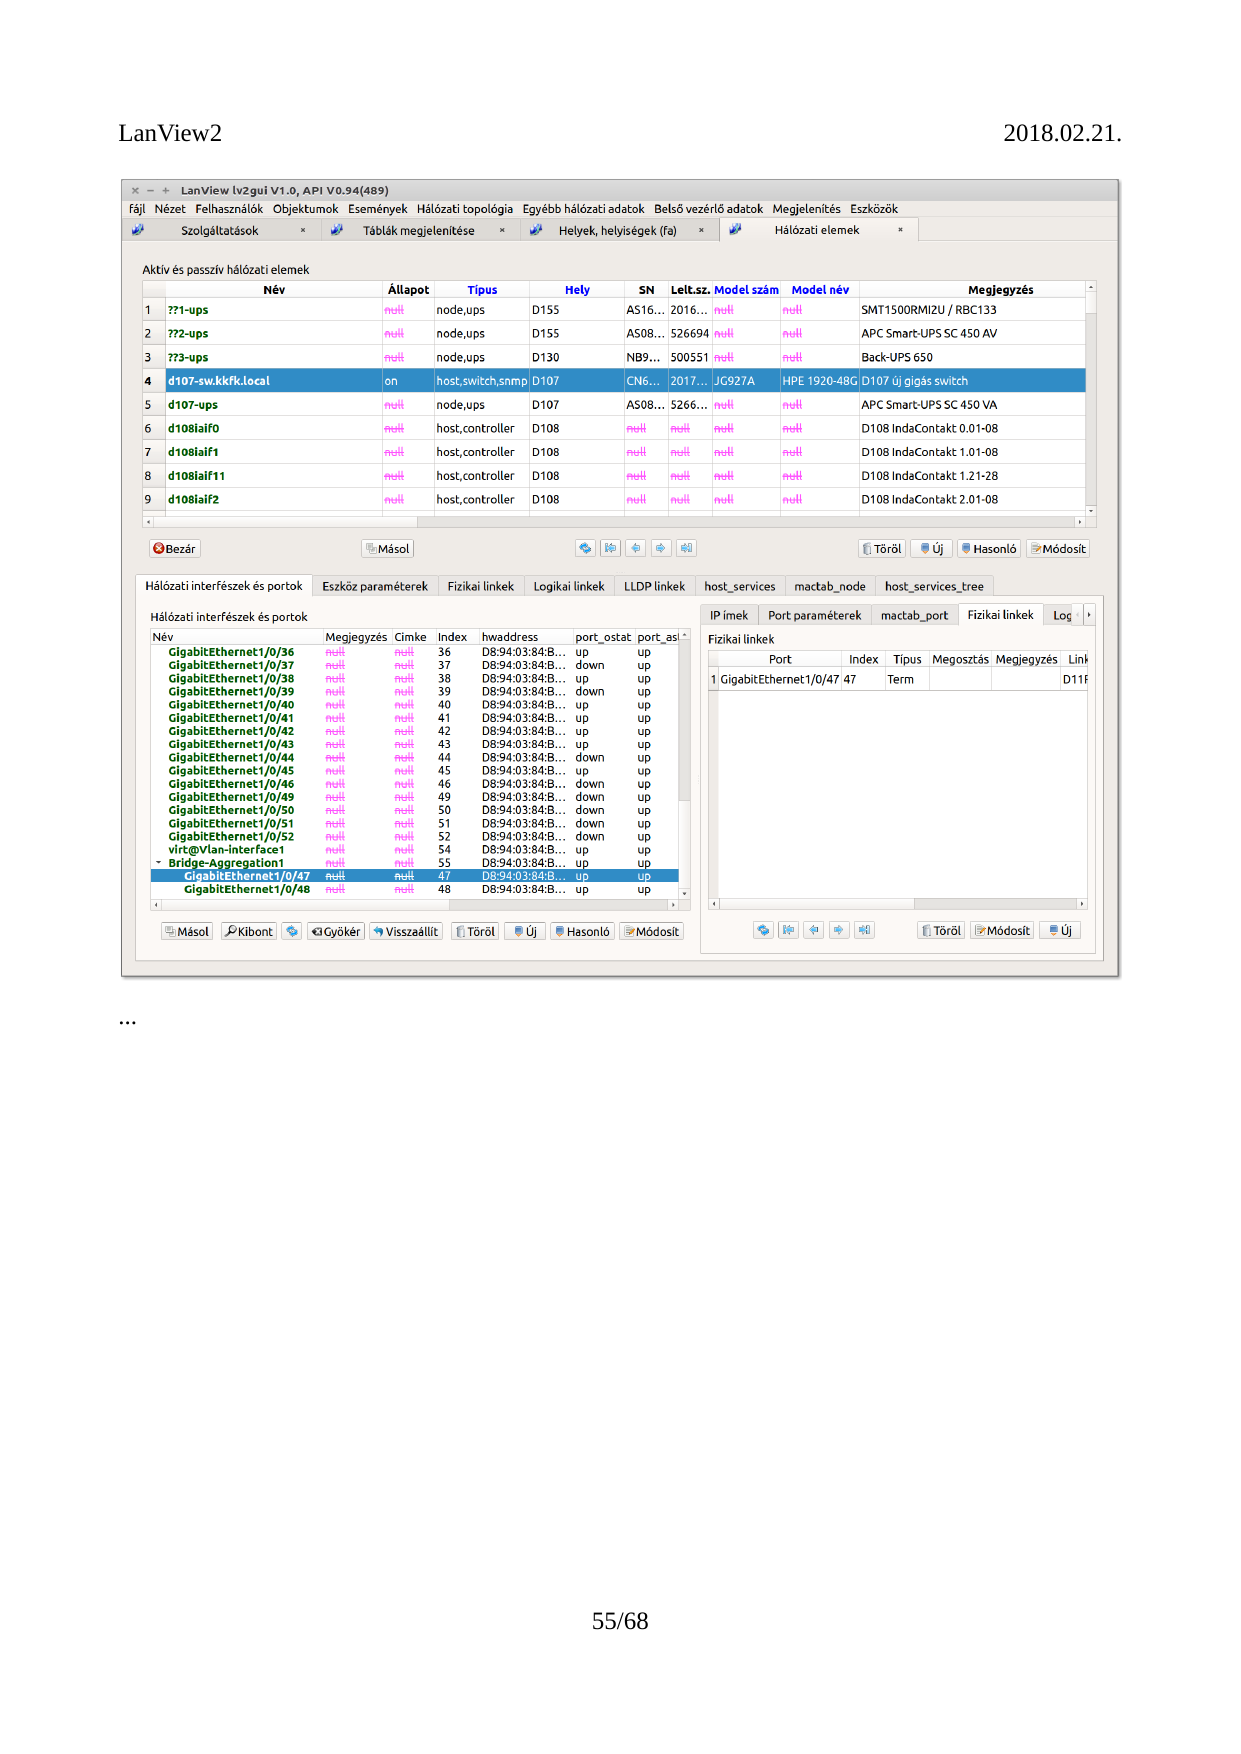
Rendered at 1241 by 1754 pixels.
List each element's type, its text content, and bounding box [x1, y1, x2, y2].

picture [118, 177, 1123, 981]
text ... [118, 1001, 1122, 1029]
